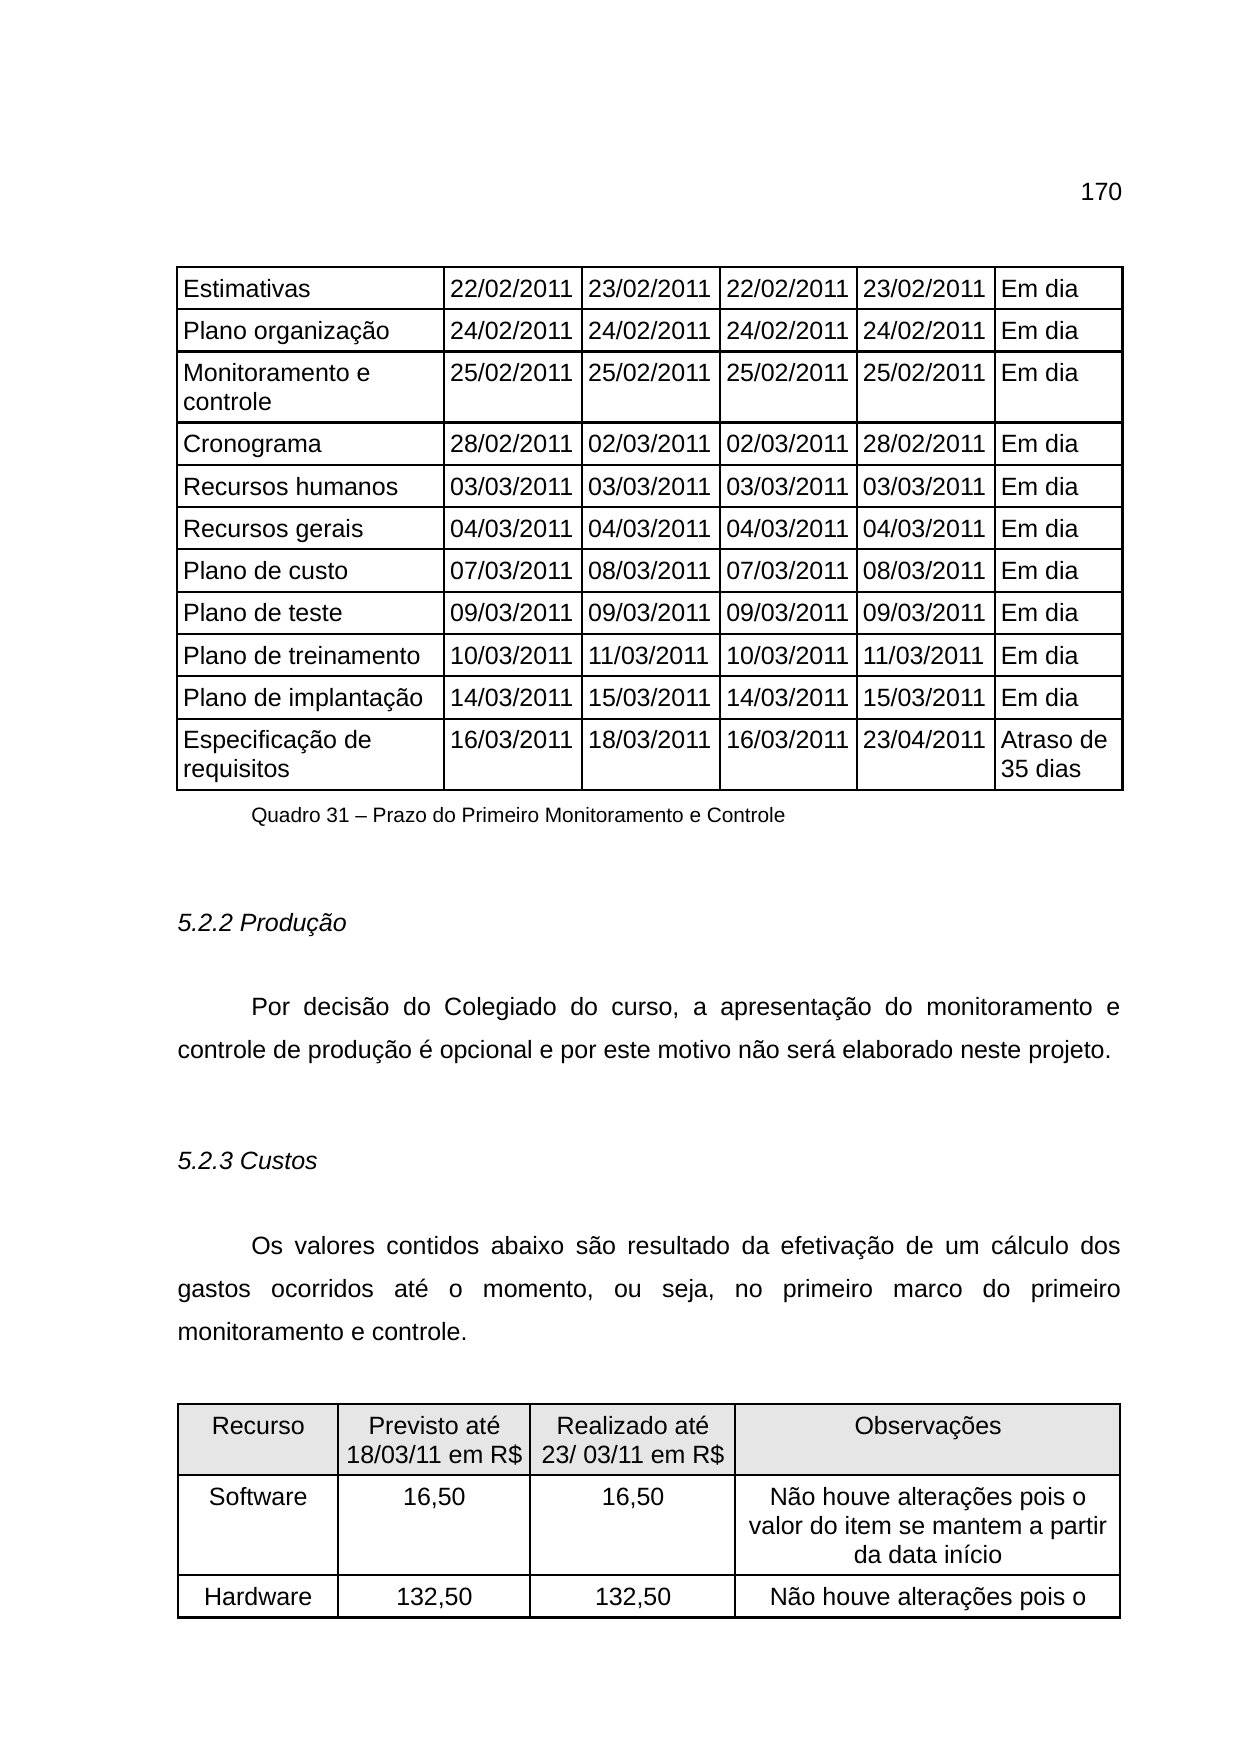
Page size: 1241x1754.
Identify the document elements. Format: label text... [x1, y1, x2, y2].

table_cell 09/03/2011 [583, 593, 719, 633]
table_cell 24/02/2011 [858, 310, 994, 350]
table_cell Plano de treinamento [178, 635, 443, 675]
table_cell 25/02/2011 [858, 353, 994, 421]
table_cell Estimativas [178, 268, 443, 308]
table_cell Em dia [996, 310, 1121, 350]
table_cell 14/03/2011 [445, 677, 581, 717]
text Quadro 31 – Prazo do Primeiro Monitoramento e Controle [177, 803, 1122, 827]
text Os valores contidos abaixo são resultado da efetivação de um cálculo dos gastos ocorridos até o momento, ou seja, no primeiro marco do primeiro monitoramento e controle. [177, 1231, 1122, 1346]
table_cell 132,50 [339, 1576, 529, 1616]
table_cell Em dia [996, 508, 1121, 548]
table_cell 04/03/2011 [858, 508, 994, 548]
table_cell 22/02/2011 [721, 268, 856, 308]
table_cell Não houve alterações pois o [736, 1576, 1119, 1616]
table_cell 25/02/2011 [721, 353, 856, 421]
table_cell 04/03/2011 [445, 508, 581, 548]
table_cell 18/03/2011 [583, 720, 719, 788]
table_cell 28/02/2011 [445, 424, 581, 464]
table_cell 16,50 [339, 1476, 529, 1574]
table_cell Cronograma [178, 424, 443, 464]
table_cell Em dia [996, 353, 1121, 421]
table_cell 11/03/2011 [858, 635, 994, 675]
table_header Recurso [179, 1405, 337, 1474]
table_cell 04/03/2011 [583, 508, 719, 548]
table_cell 16,50 [531, 1476, 734, 1574]
text Por decisão do Colegiado do curso, a apresentação do monitoramento e controle de produção é opcional e por este motivo não será elaborado neste projeto. [177, 992, 1122, 1064]
table_cell 08/03/2011 [583, 550, 719, 591]
table_cell 10/03/2011 [445, 635, 581, 675]
subtitle 5.2.3 Custos [177, 1146, 1122, 1175]
table_cell 09/03/2011 [721, 593, 856, 633]
table_header Realizado até 23/ 03/11 em R$ [531, 1405, 734, 1474]
table_cell Recursos gerais [178, 508, 443, 548]
table_cell 15/03/2011 [583, 677, 719, 717]
table_cell 04/03/2011 [721, 508, 856, 548]
table_cell 11/03/2011 [583, 635, 719, 675]
table_cell Software [179, 1476, 337, 1574]
table_cell Hardware [179, 1576, 337, 1616]
table_cell Plano organização [178, 310, 443, 350]
table_cell Recursos humanos [178, 466, 443, 506]
table_cell 10/03/2011 [721, 635, 856, 675]
table_cell 07/03/2011 [445, 550, 581, 591]
table_cell 15/03/2011 [858, 677, 994, 717]
table_cell 08/03/2011 [858, 550, 994, 591]
table_cell 16/03/2011 [721, 720, 856, 788]
table_cell Não houve alterações pois o valor do item se mantem a partir da data início [736, 1476, 1119, 1574]
table_cell 24/02/2011 [583, 310, 719, 350]
table_cell 132,50 [531, 1576, 734, 1616]
table_cell Plano de teste [178, 593, 443, 633]
table_cell Plano de implantação [178, 677, 443, 717]
table_cell 23/02/2011 [583, 268, 719, 308]
table_cell 03/03/2011 [583, 466, 719, 506]
table_cell Em dia [996, 635, 1121, 675]
table_cell Em dia [996, 677, 1121, 717]
table_header Observações [736, 1405, 1119, 1474]
subtitle 5.2.2 Produção [177, 908, 1122, 936]
table_cell Monitoramento e controle [178, 353, 443, 421]
table_cell Em dia [996, 268, 1121, 308]
table_cell 02/03/2011 [583, 424, 719, 464]
table_cell Atraso de 35 dias [996, 720, 1121, 788]
table_cell 14/03/2011 [721, 677, 856, 717]
table_cell 24/02/2011 [721, 310, 856, 350]
table_cell 28/02/2011 [858, 424, 994, 464]
table_cell Em dia [996, 593, 1121, 633]
table_cell 09/03/2011 [858, 593, 994, 633]
table_cell 03/03/2011 [721, 466, 856, 506]
table_cell Em dia [996, 550, 1121, 591]
table_cell 23/04/2011 [858, 720, 994, 788]
table_cell Especificação de requisitos [178, 720, 443, 788]
table_cell 07/03/2011 [721, 550, 856, 591]
table_cell Em dia [996, 466, 1121, 506]
table_cell Plano de custo [178, 550, 443, 591]
table_cell 16/03/2011 [445, 720, 581, 788]
table_cell 23/02/2011 [858, 268, 994, 308]
table_cell 25/02/2011 [445, 353, 581, 421]
table_cell 02/03/2011 [721, 424, 856, 464]
table_cell 03/03/2011 [858, 466, 994, 506]
table_cell 03/03/2011 [445, 466, 581, 506]
table_cell Em dia [996, 424, 1121, 464]
table_cell 09/03/2011 [445, 593, 581, 633]
table_cell 24/02/2011 [445, 310, 581, 350]
table_cell 25/02/2011 [583, 353, 719, 421]
table_cell 22/02/2011 [445, 268, 581, 308]
table_header Previsto até 18/03/11 em R$ [339, 1405, 529, 1474]
